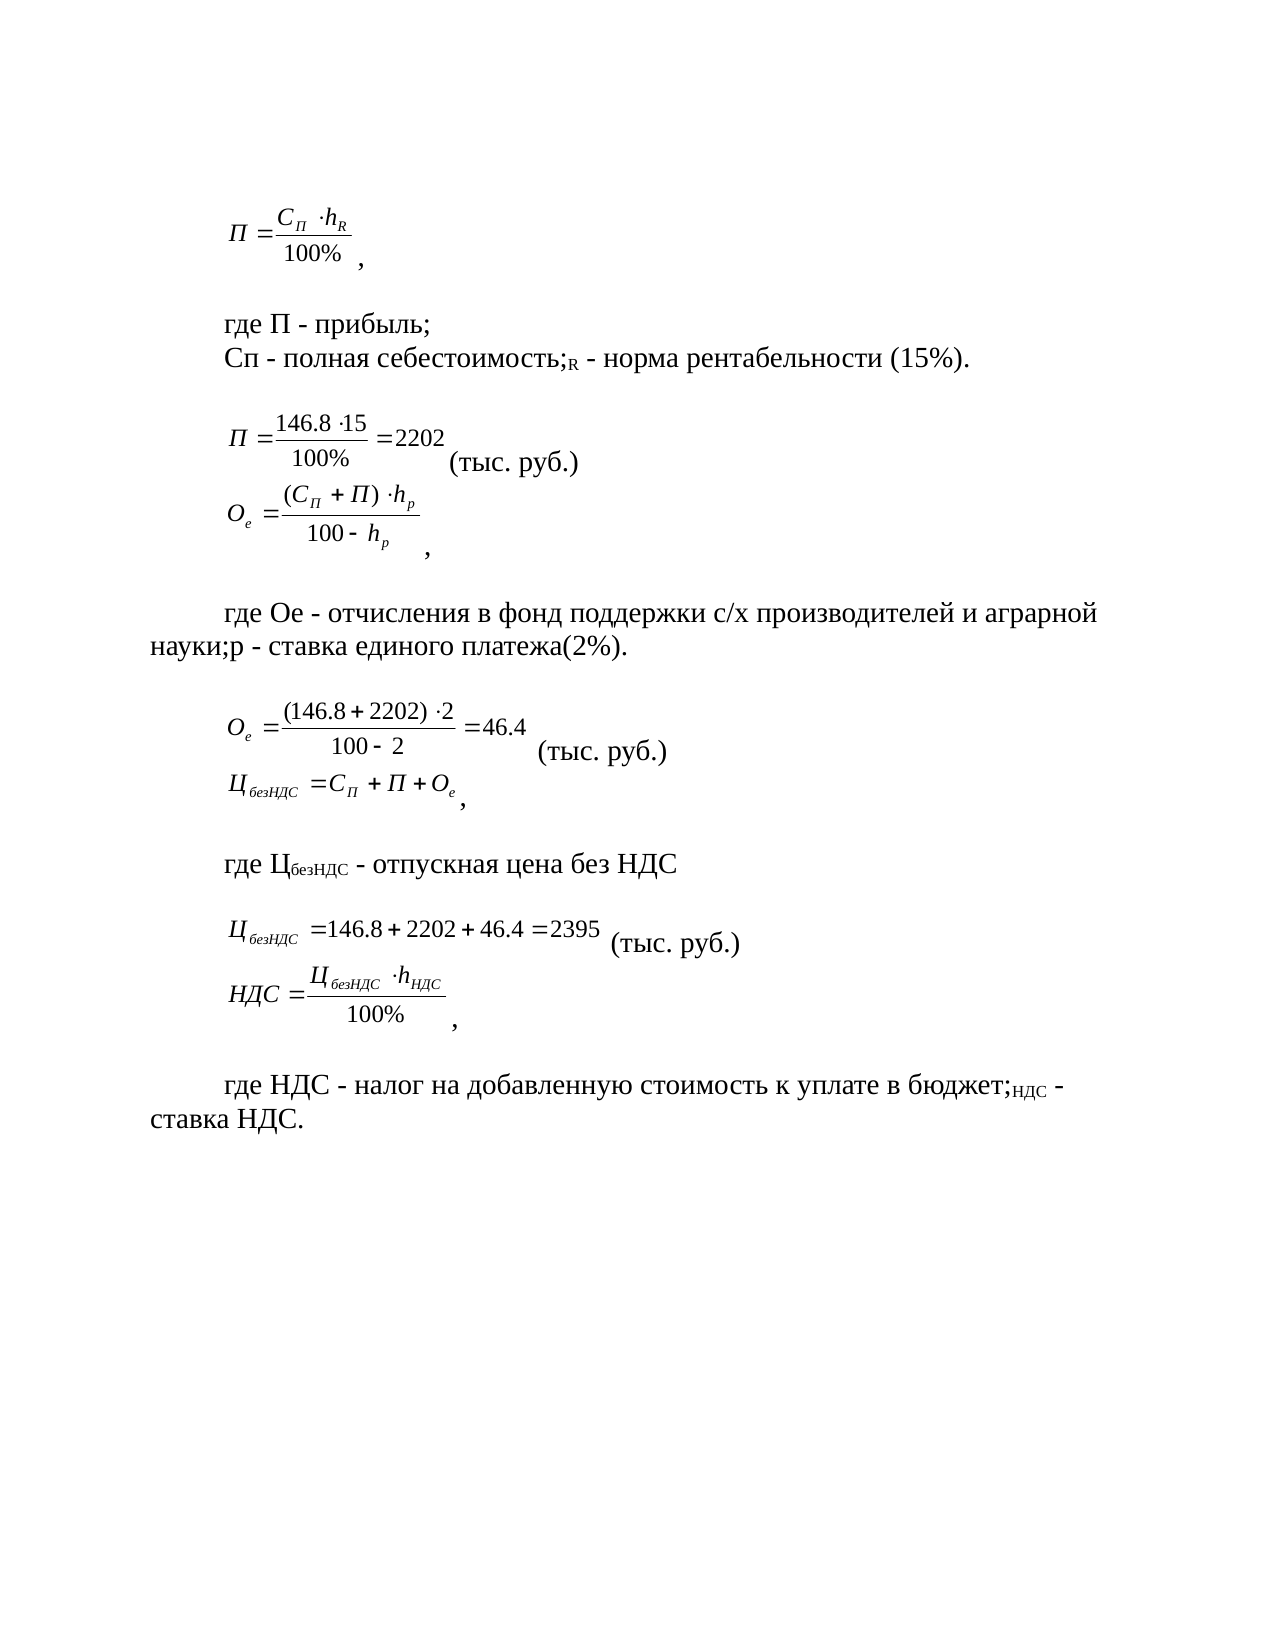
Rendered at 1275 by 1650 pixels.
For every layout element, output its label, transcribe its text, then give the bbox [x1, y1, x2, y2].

text , [150, 200, 1125, 273]
text Сп - полная себестоимость;R - норма рентабельности (15%). [150, 340, 1125, 374]
text где НДС - налог на добавленную стоимость к уплате в бюджет;НДС - ставка НДС. [150, 1067, 1125, 1134]
text , [150, 766, 1125, 812]
text где Ое - отчисления в фонд поддержки с/х производителей и аграрной науки;р - ставка единого платежа(2%). [150, 595, 1125, 662]
text , [150, 959, 1125, 1034]
text (тыс. руб.) [150, 913, 1125, 959]
text (тыс. руб.) [150, 696, 1125, 766]
text , [150, 478, 1125, 561]
text где ЦбезНДС - отпускная цена без НДС [150, 846, 1125, 879]
text где П - прибыль; [150, 307, 1125, 340]
text (тыс. руб.) [150, 407, 1125, 478]
